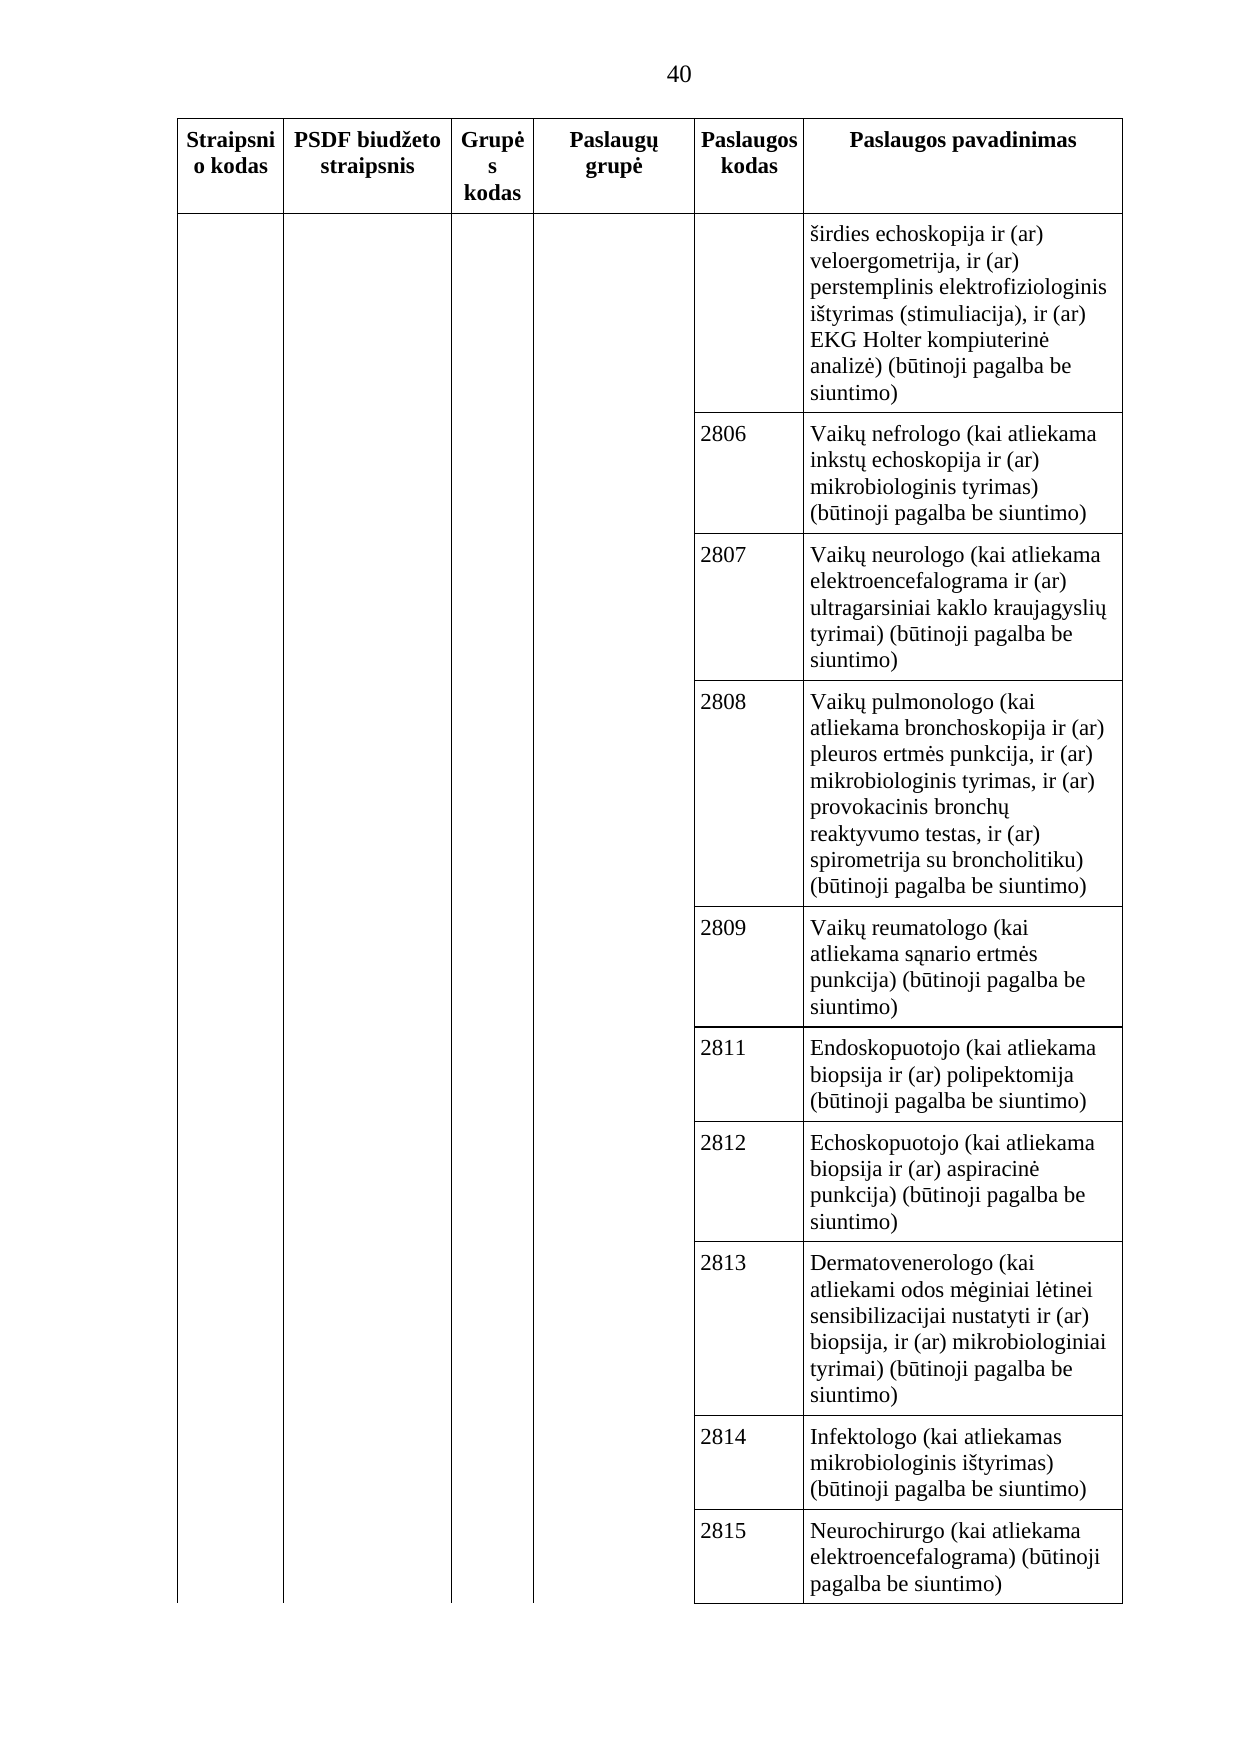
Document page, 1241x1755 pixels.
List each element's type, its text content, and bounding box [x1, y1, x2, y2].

table_cell 2806 [695, 413, 803, 533]
table_cell [178, 1415, 283, 1509]
table_cell Infektologo (kai atliekamas mikrobiologinis ištyrimas) (būtinoji pagalba be siuntimo) [804, 1416, 1122, 1509]
table_cell [534, 1509, 694, 1603]
table_cell [534, 906, 694, 1026]
table_cell [178, 906, 283, 1026]
table_cell 2809 [695, 907, 803, 1026]
table_cell [284, 412, 451, 533]
table_cell [284, 1415, 451, 1509]
table_cell Vaikų neurologo (kai atliekama elektroencefalograma ir (ar) ultragarsiniai kaklo kraujagyslių tyrimai) (būtinoji pagalba be siuntimo) [804, 534, 1122, 680]
table_cell [534, 680, 694, 906]
table_cell [534, 412, 694, 533]
table_cell Dermatovenerologo (kai atliekami odos mėginiai lėtinei sensibilizacijai nustatyti ir (ar) biopsija, ir (ar) mikrobiologiniai tyrimai) (būtinoji pagalba be siuntimo) [804, 1242, 1122, 1414]
table_header Paslaugos kodas [695, 119, 803, 212]
table_cell [695, 214, 803, 412]
table_cell [452, 906, 533, 1026]
table_cell [178, 1241, 283, 1414]
table_cell [452, 533, 533, 680]
table_cell širdies echoskopija ir (ar) veloergometrija, ir (ar) perstemplinis elektrofiziologinis ištyrimas (stimuliacija), ir (ar) EKG Holter kompiuterinė analizė) (būtinoji pagalba be siuntimo) [804, 214, 1122, 412]
table_cell 2808 [695, 681, 803, 906]
table_cell Vaikų reumatologo (kai atliekama sąnario ertmės punkcija) (būtinoji pagalba be siuntimo) [804, 907, 1122, 1026]
table_cell Vaikų pulmonologo (kai atliekama bronchoskopija ir (ar) pleuros ertmės punkcija, ir (ar) mikrobiologinis tyrimas, ir (ar) provokacinis bronchų reaktyvumo testas, ir (ar) spirometrija su broncholitiku) (būtinoji pagalba be siuntimo) [804, 681, 1122, 906]
table_cell [178, 1026, 283, 1121]
table_cell [534, 1026, 694, 1121]
table_cell [178, 1509, 283, 1603]
table_cell 2812 [695, 1122, 803, 1241]
table_cell [284, 1241, 451, 1414]
table_cell Vaikų nefrologo (kai atliekama inkstų echoskopija ir (ar) mikrobiologinis tyrimas) (būtinoji pagalba be siuntimo) [804, 413, 1122, 533]
table_cell [452, 1241, 533, 1414]
table_cell [534, 1241, 694, 1414]
table_header Paslaugos pavadinimas [804, 119, 1122, 212]
table_header Grupės kodas [452, 119, 533, 212]
table_cell [178, 533, 283, 680]
table_cell [452, 1121, 533, 1241]
table_cell [284, 1026, 451, 1121]
table_cell [178, 412, 283, 533]
table_cell [284, 680, 451, 906]
table_cell [534, 214, 694, 412]
table_cell [534, 533, 694, 680]
table_cell 2814 [695, 1416, 803, 1509]
table_cell [452, 680, 533, 906]
table_cell [534, 1121, 694, 1241]
table_cell 2807 [695, 534, 803, 680]
table_header Straipsnio kodas [178, 119, 283, 212]
table_cell [284, 1509, 451, 1603]
table_cell [178, 680, 283, 906]
table_cell [452, 1026, 533, 1121]
table_cell 2813 [695, 1242, 803, 1414]
table_cell [452, 1509, 533, 1603]
table_cell [284, 1121, 451, 1241]
table_header Paslaugų grupė [534, 119, 694, 212]
table_cell 2815 [695, 1510, 803, 1603]
table_cell 2811 [695, 1028, 803, 1121]
table_cell [284, 533, 451, 680]
table_cell [178, 214, 283, 412]
table_cell Endoskopuotojo (kai atliekama biopsija ir (ar) polipektomija (būtinoji pagalba be siuntimo) [804, 1028, 1122, 1121]
table_cell [284, 214, 451, 412]
table_cell Neurochirurgo (kai atliekama elektroencefalograma) (būtinoji pagalba be siuntimo) [804, 1510, 1122, 1603]
table_cell [178, 1121, 283, 1241]
table_cell [534, 1415, 694, 1509]
table_cell Echoskopuotojo (kai atliekama biopsija ir (ar) aspiracinė punkcija) (būtinoji pagalba be siuntimo) [804, 1122, 1122, 1241]
table_cell [284, 906, 451, 1026]
table_cell [452, 214, 533, 412]
table_cell [452, 412, 533, 533]
table_header PSDF biudžeto straipsnis [284, 119, 451, 212]
table_cell [452, 1415, 533, 1509]
